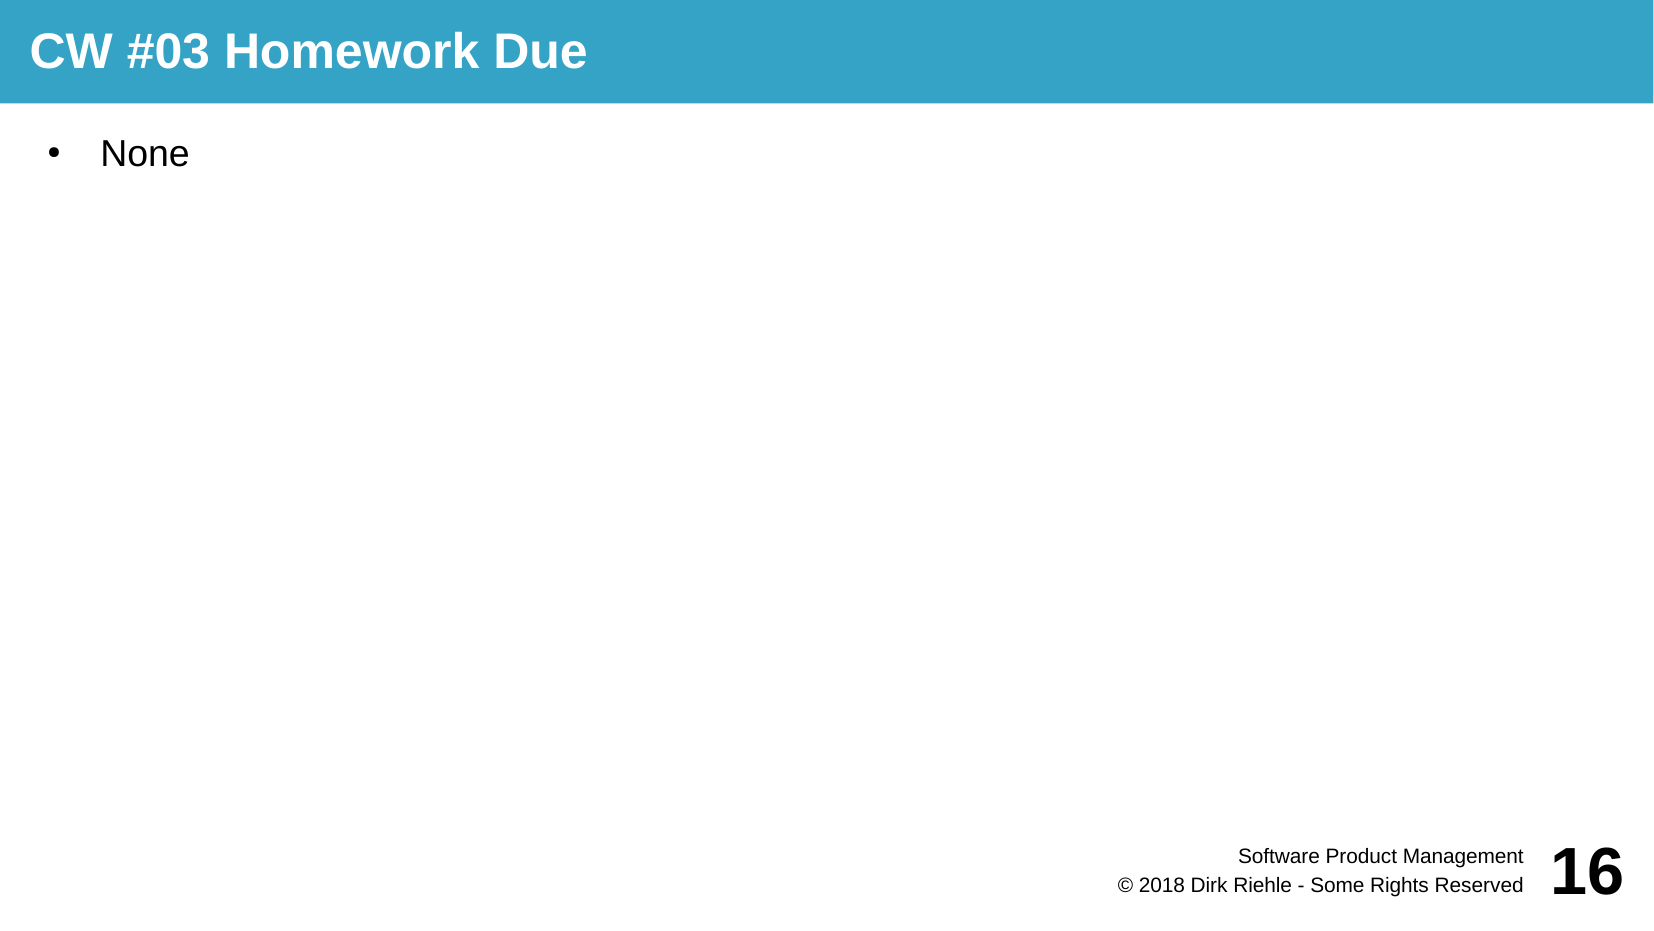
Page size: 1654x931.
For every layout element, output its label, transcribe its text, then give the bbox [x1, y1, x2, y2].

title CW #03 Homework Due [0, 0, 1654, 104]
list None [29, 132, 1625, 798]
